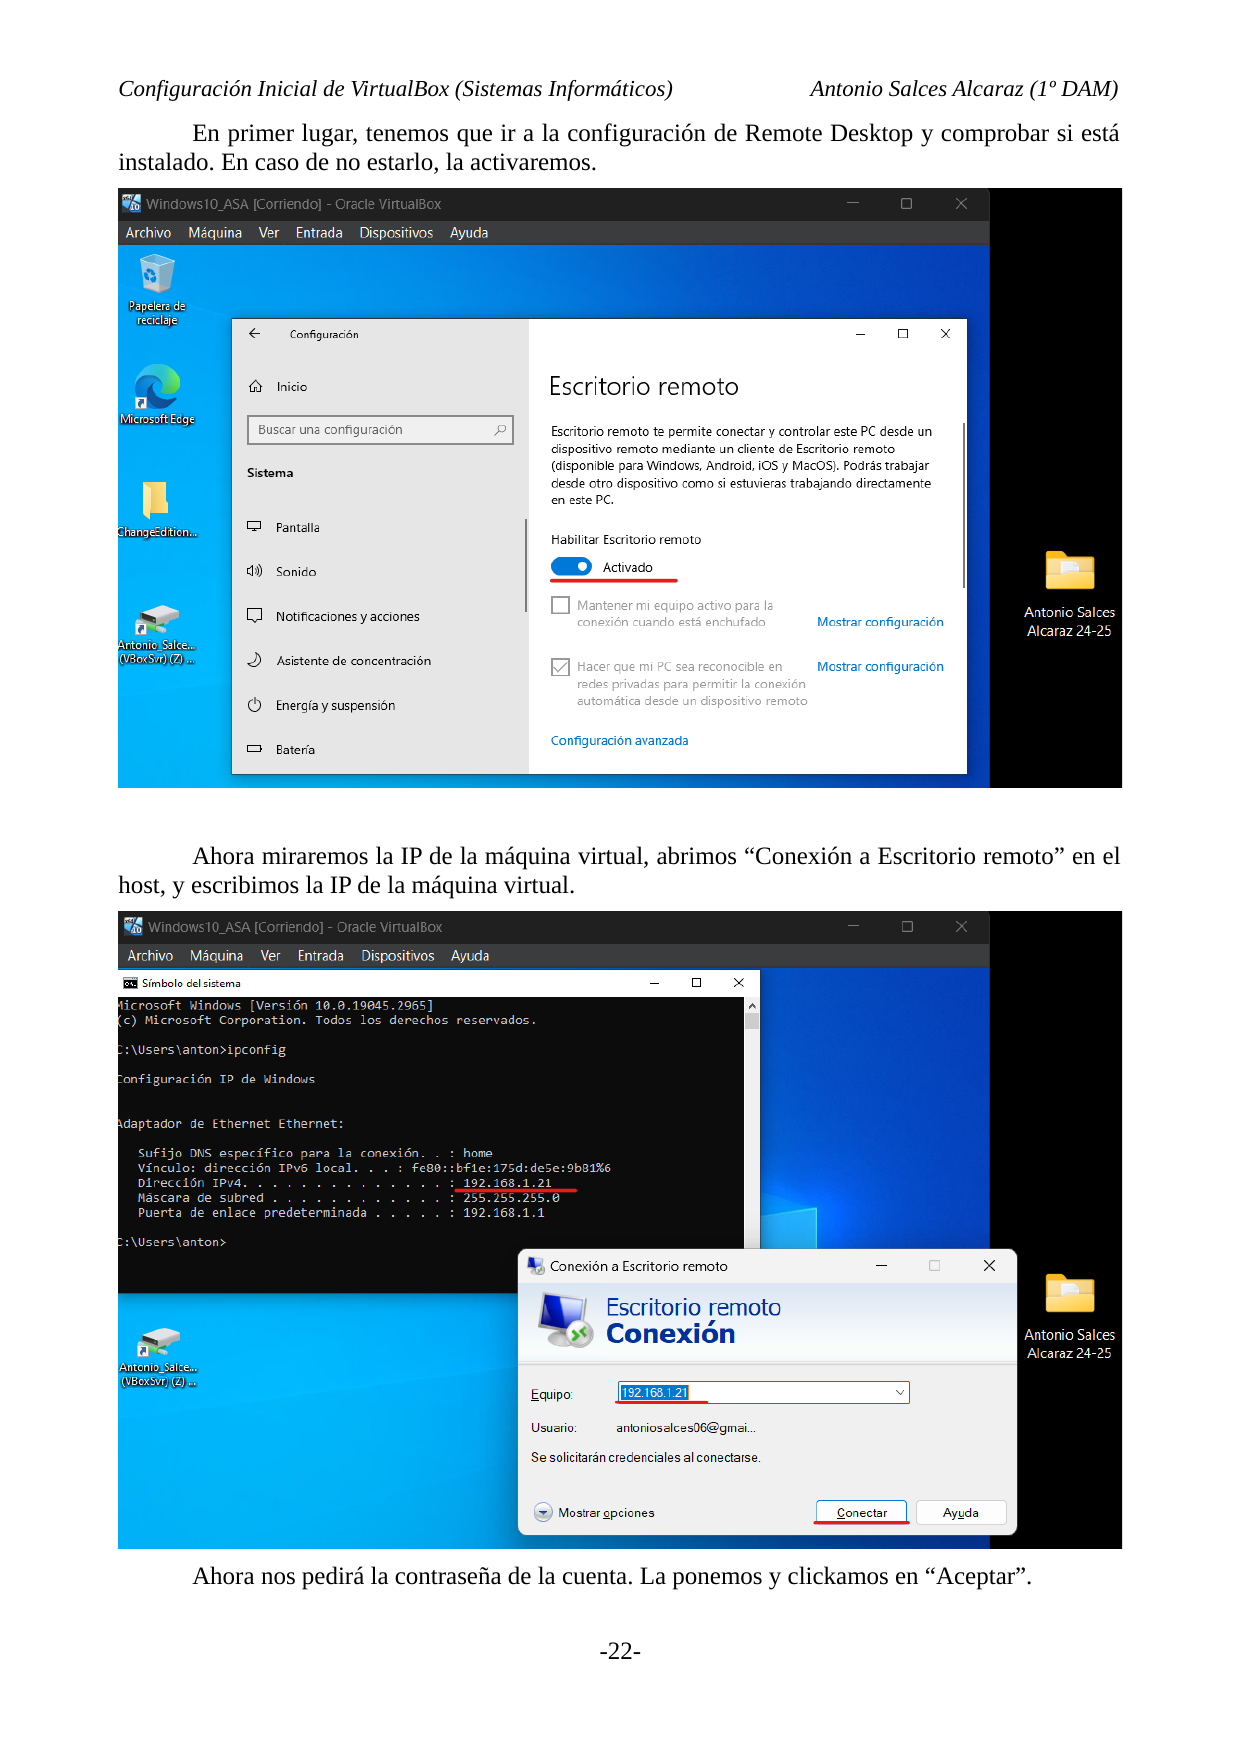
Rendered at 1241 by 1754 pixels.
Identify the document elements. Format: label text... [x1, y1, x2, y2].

text Ahora nos pedirá la contraseña de la cuenta. La ponemos y clickamos en “Aceptar”. [118, 1561, 1122, 1590]
text En primer lugar, tenemos que ir a la configuración de Remote Desktop y comprobar si está instalado. En caso de no estarlo, la activaremos. [118, 118, 1122, 176]
text Ahora miraremos la IP de la máquina virtual, abrimos “Conexión a Escritorio remoto” en el host, y escribimos la IP de la máquina virtual. [118, 841, 1122, 899]
